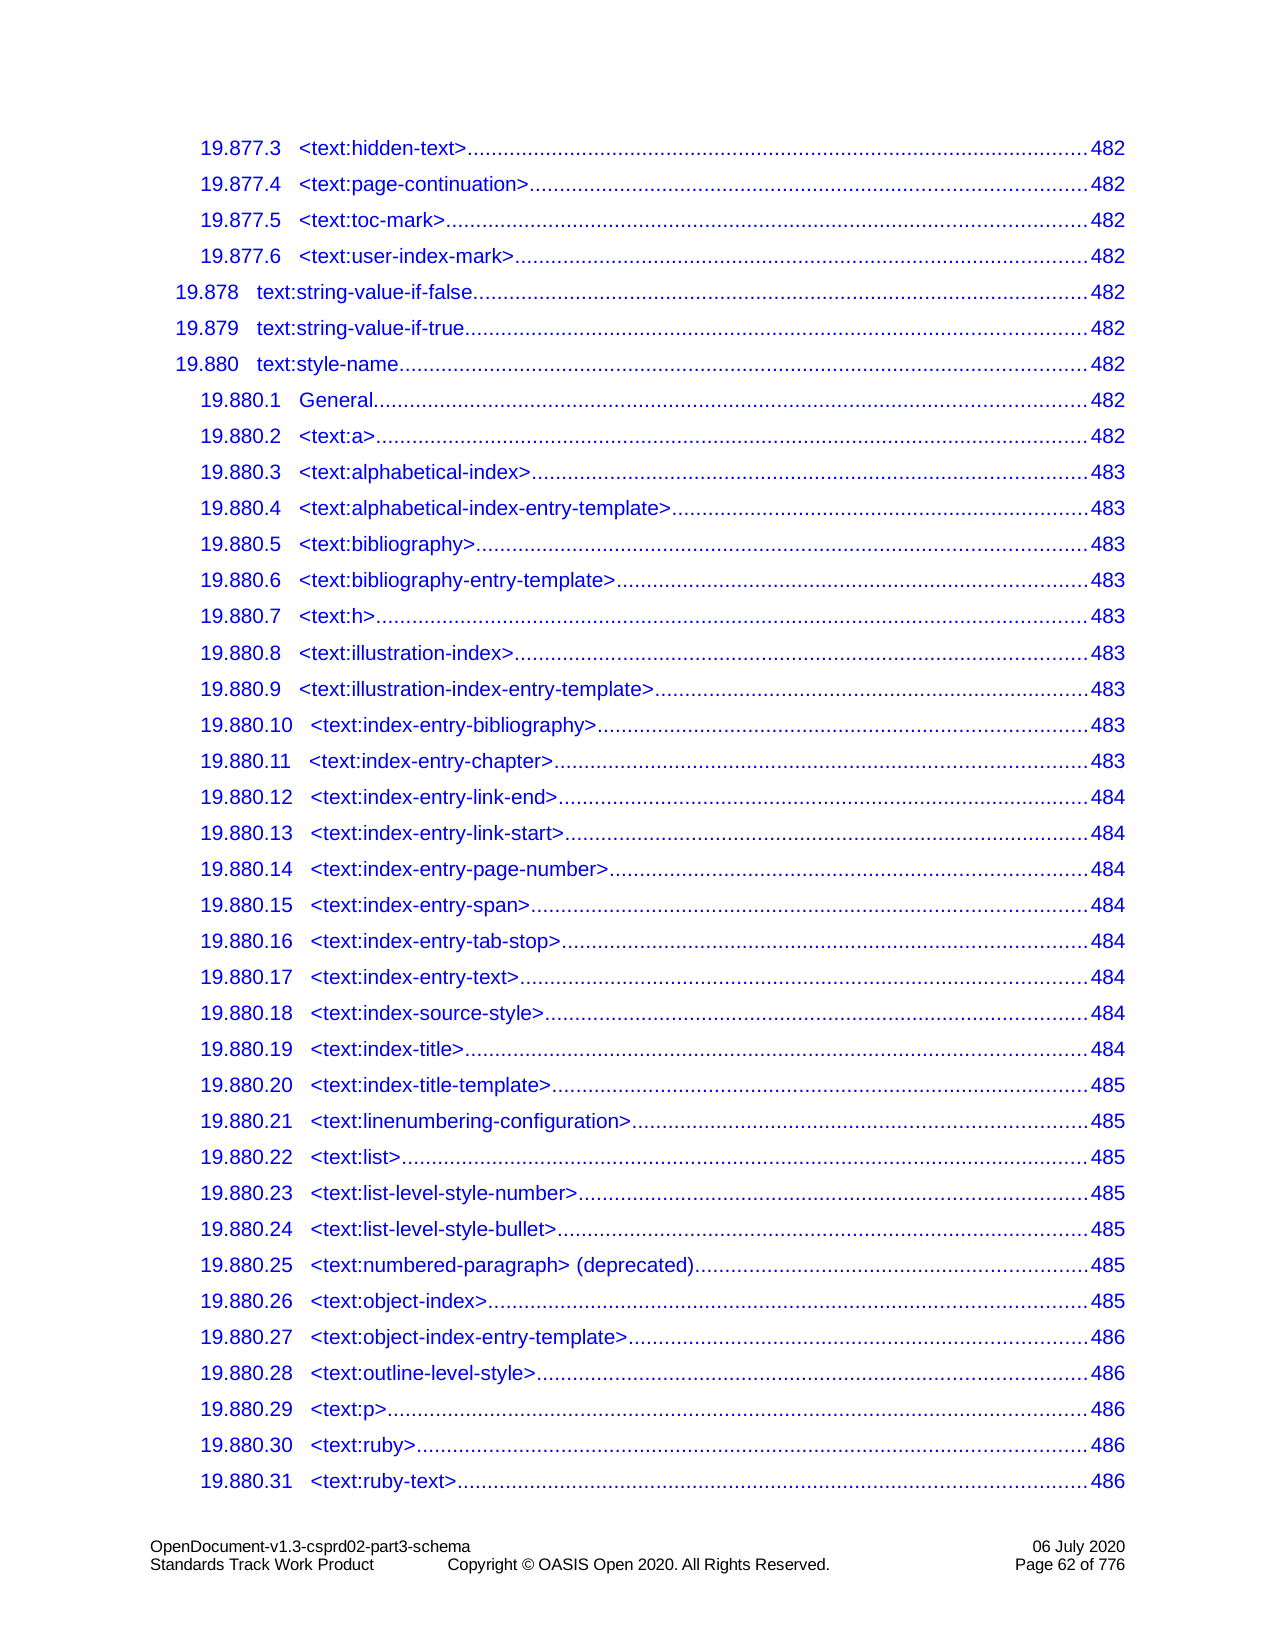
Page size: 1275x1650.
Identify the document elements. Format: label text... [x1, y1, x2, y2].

text 19.880.3 <text:alphabetical-index> 483 [200, 461, 1125, 484]
text 19.880.30 <text:ruby> 486 [200, 1434, 1125, 1457]
text 19.877.4 <text:page-continuation> 482 [200, 172, 1125, 196]
text 19.880.4 <text:alphabetical-index-entry-template> 483 [200, 497, 1125, 520]
text 19.880.10 <text:index-entry-bibliography> 483 [200, 713, 1125, 737]
text 19.879 text:string-value-if-true 482 [175, 317, 1125, 340]
text 19.880.2 <text:a> 482 [200, 425, 1125, 448]
text 19.880.19 <text:index-title> 484 [200, 1037, 1125, 1061]
text 19.880.25 <text:numbered-paragraph> (deprecated) 485 [200, 1254, 1125, 1277]
text 19.880.21 <text:linenumbering-configuration> 485 [200, 1109, 1125, 1133]
text 19.880.14 <text:index-entry-page-number> 484 [200, 857, 1125, 881]
text 19.880 text:style-name 482 [175, 353, 1125, 376]
text 19.880.15 <text:index-entry-span> 484 [200, 893, 1125, 917]
text 19.877.5 <text:toc-mark> 482 [200, 208, 1125, 232]
text 19.880.6 <text:bibliography-entry-template> 483 [200, 569, 1125, 592]
text 19.880.23 <text:list-level-style-number> 485 [200, 1182, 1125, 1205]
text 19.880.17 <text:index-entry-text> 484 [200, 965, 1125, 989]
text 19.880.20 <text:index-title-template> 485 [200, 1073, 1125, 1097]
text 19.880.1 General 482 [200, 389, 1125, 412]
text 19.880.27 <text:object-index-entry-template> 486 [200, 1326, 1125, 1349]
text 19.880.7 <text:h> 483 [200, 605, 1125, 628]
text 19.880.12 <text:index-entry-link-end> 484 [200, 785, 1125, 809]
text 19.880.16 <text:index-entry-tab-stop> 484 [200, 929, 1125, 953]
text 19.880.9 <text:illustration-index-entry-template> 483 [200, 677, 1125, 701]
text 19.877.3 <text:hidden-text> 482 [200, 136, 1125, 160]
text 19.880.13 <text:index-entry-link-start> 484 [200, 821, 1125, 845]
text 19.880.26 <text:object-index> 485 [200, 1290, 1125, 1313]
text 19.880.5 <text:bibliography> 483 [200, 533, 1125, 556]
text 19.880.29 <text:p> 486 [200, 1398, 1125, 1421]
text 19.880.31 <text:ruby-text> 486 [200, 1470, 1125, 1493]
text 19.880.22 <text:list> 485 [200, 1146, 1125, 1169]
text 19.880.11 <text:index-entry-chapter> 483 [200, 749, 1125, 773]
text 19.880.8 <text:illustration-index> 483 [200, 641, 1125, 664]
text 19.880.28 <text:outline-level-style> 486 [200, 1362, 1125, 1385]
text 19.877.6 <text:user-index-mark> 482 [200, 244, 1125, 268]
text 19.880.18 <text:index-source-style> 484 [200, 1001, 1125, 1025]
text 19.878 text:string-value-if-false 482 [175, 281, 1125, 304]
text 19.880.24 <text:list-level-style-bullet> 485 [200, 1218, 1125, 1241]
